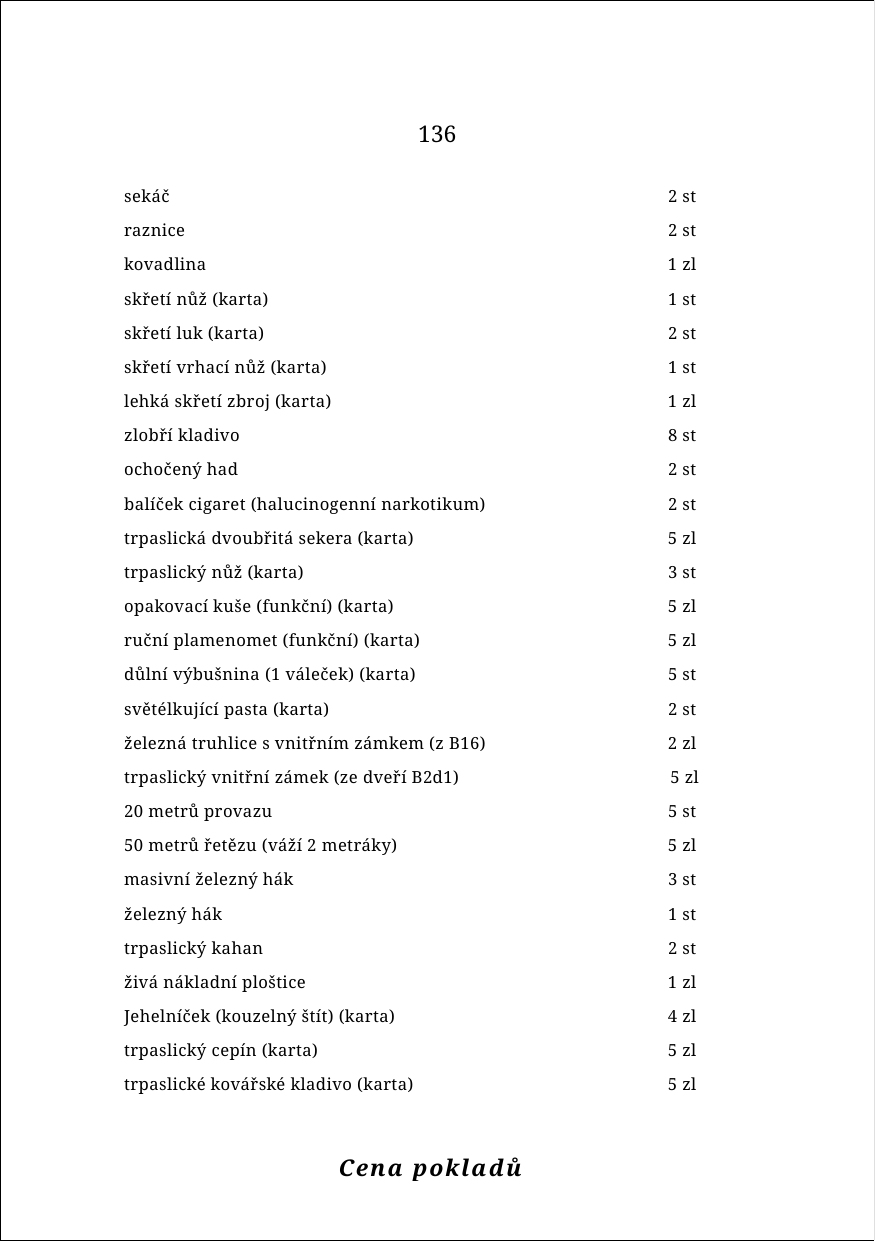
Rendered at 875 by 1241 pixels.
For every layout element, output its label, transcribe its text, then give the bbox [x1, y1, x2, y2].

table_cell 2 st [608, 213, 756, 247]
table_cell opakovací kuše (funkční) (karta) [118, 589, 608, 623]
table_cell 2 zl [608, 726, 756, 760]
table_cell důlní výbušnina (1 váleček) (karta) [118, 657, 608, 691]
table_cell ochočený had [118, 452, 608, 486]
table_cell skřetí nůž (karta) [118, 281, 608, 316]
table_cell 5 st [608, 794, 756, 828]
table_cell 1 st [608, 350, 756, 384]
table_cell 5 zl [608, 828, 756, 862]
table_cell 2 st [608, 931, 756, 965]
table_cell 3 st [608, 555, 756, 589]
table_cell 2 st [608, 486, 756, 521]
table_cell 3 st [608, 862, 756, 896]
table_cell 5 zl [608, 760, 756, 794]
table_cell 5 zl [608, 589, 756, 623]
table_cell sekáč [118, 179, 608, 213]
table_cell 2 st [608, 691, 756, 726]
table_cell 5 zl [608, 1033, 756, 1067]
table_cell 5 zl [608, 521, 756, 555]
table_cell 1 st [608, 281, 756, 316]
table_cell lehká skřetí zbroj (karta) [118, 384, 608, 418]
table_cell železný hák [118, 896, 608, 931]
table_cell trpaslický kahan [118, 931, 608, 965]
table_cell 2 st [608, 316, 756, 350]
table_cell 1 zl [608, 965, 756, 999]
table_cell 2 st [608, 179, 756, 213]
table_cell 1 st [608, 896, 756, 931]
table_cell 8 st [608, 418, 756, 452]
table_cell kovadlina [118, 247, 608, 281]
table_cell balíček cigaret (halucinogenní narkotikum) [118, 486, 608, 521]
table_cell zlobří kladivo [118, 418, 608, 452]
table_cell 20 metrů provazu [118, 794, 608, 828]
table_cell 1 zl [608, 384, 756, 418]
table_cell Jehelníček (kouzelný štít) (karta) [118, 999, 608, 1033]
table_cell 50 metrů řetězu (váží 2 metráky) [118, 828, 608, 862]
table_cell 1 zl [608, 247, 756, 281]
table_cell trpaslický vnitřní zámek (ze dveří B2d1) [118, 760, 608, 794]
table_cell trpaslické kovářské kladivo (karta) [118, 1067, 608, 1101]
table_cell světélkující pasta (karta) [118, 691, 608, 726]
table_cell raznice [118, 213, 608, 247]
table_cell 5 zl [608, 623, 756, 657]
table_cell skřetí luk (karta) [118, 316, 608, 350]
table_cell 2 st [608, 452, 756, 486]
table_cell trpaslická dvoubřitá sekera (karta) [118, 521, 608, 555]
table_cell živá nákladní ploštice [118, 965, 608, 999]
table_cell trpaslický nůž (karta) [118, 555, 608, 589]
table_cell železná truhlice s vnitřním zámkem (z B16) [118, 726, 608, 760]
table_cell skřetí vrhací nůž (karta) [118, 350, 608, 384]
table_cell 5 zl [608, 1067, 756, 1101]
table_cell ruční plamenomet (funkční) (karta) [118, 623, 608, 657]
table_cell 5 st [608, 657, 756, 691]
table_cell masivní železný hák [118, 862, 608, 896]
table_cell trpaslický cepín (karta) [118, 1033, 608, 1067]
table_cell 4 zl [608, 999, 756, 1033]
